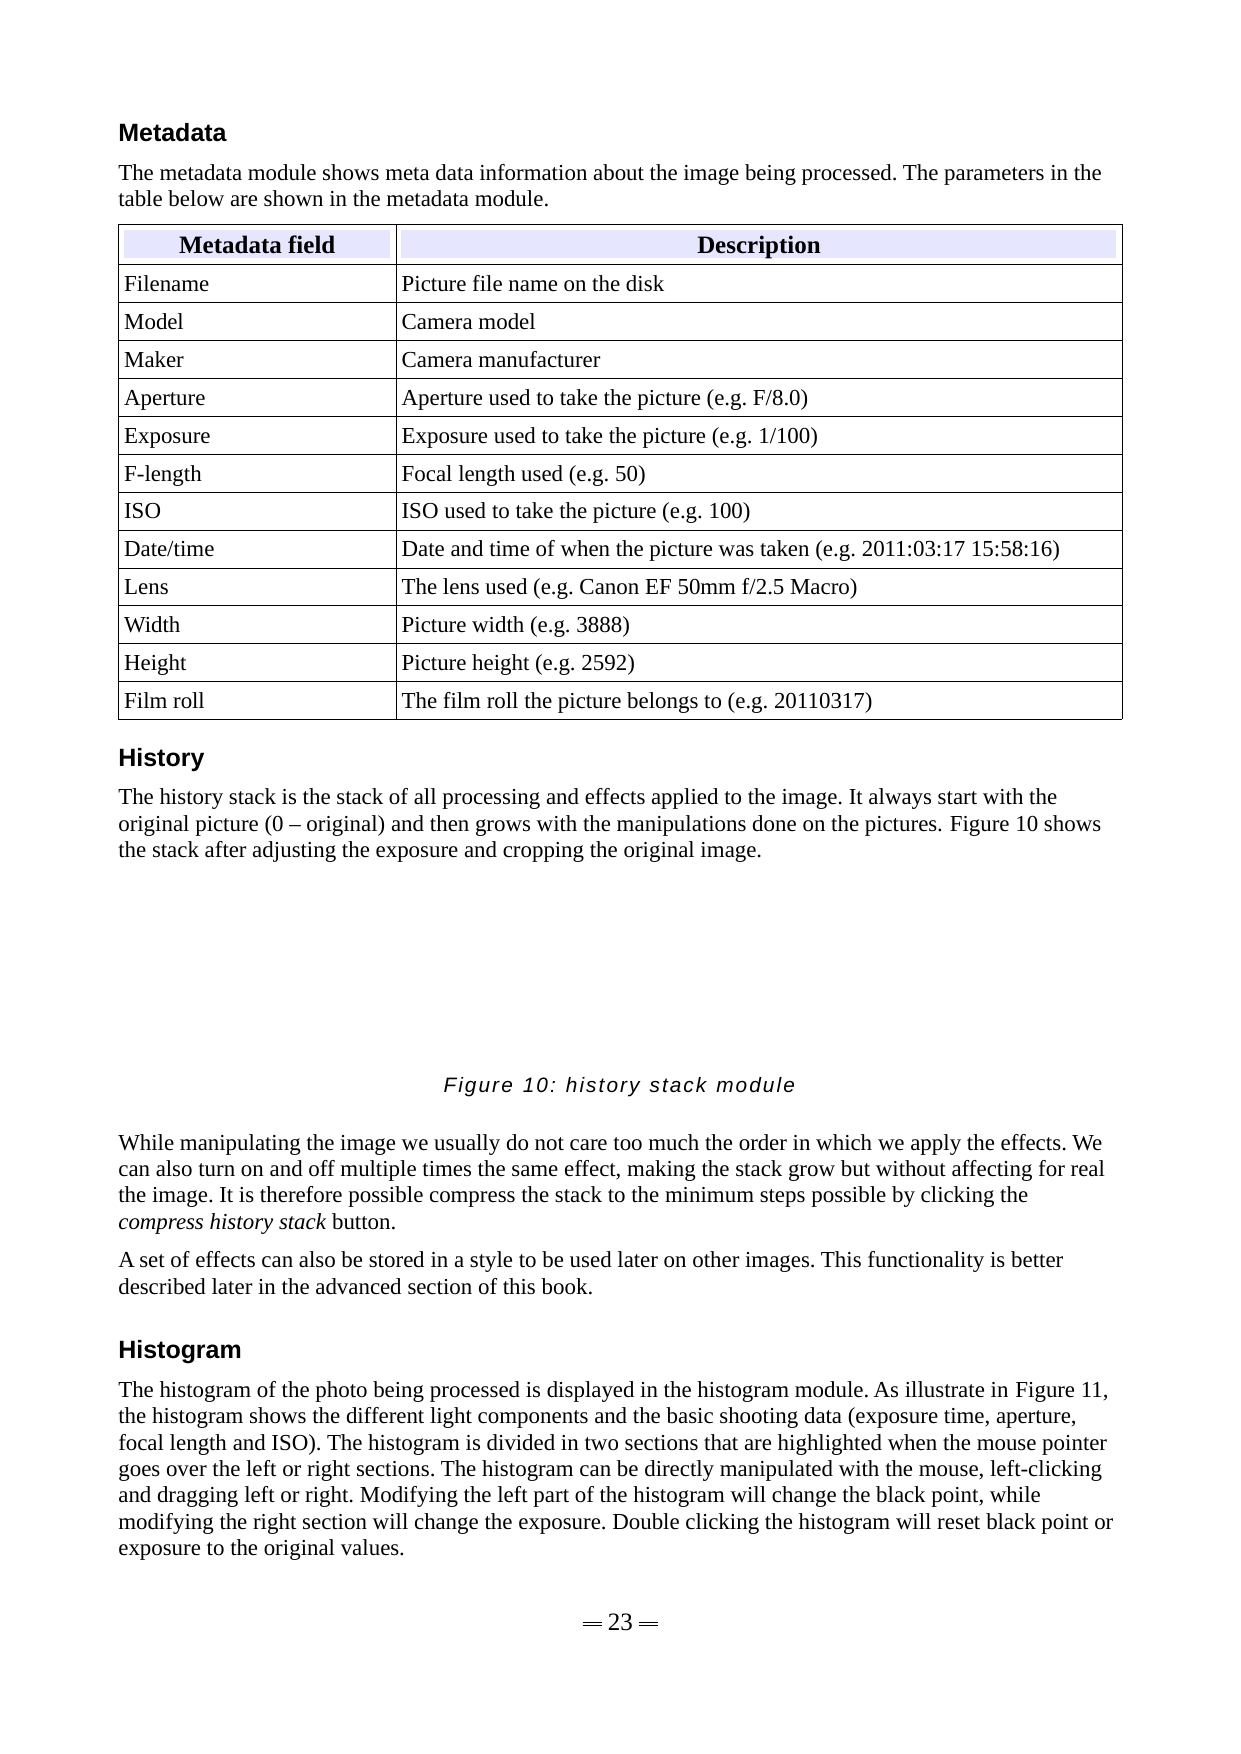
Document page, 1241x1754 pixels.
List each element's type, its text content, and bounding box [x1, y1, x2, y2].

table_cell Exposure [119, 417, 396, 454]
subtitle History [118, 743, 1122, 772]
subtitle Histogram [118, 1335, 1122, 1364]
text The metadata module shows meta data information about the image being processed. The parameters in the table below are shown in the metadata module. [118, 159, 1122, 211]
table_cell Model [119, 303, 396, 340]
table_cell Aperture [119, 379, 396, 416]
table_cell Aperture used to take the picture (e.g. F/8.0) [397, 379, 1122, 416]
table_cell Date/time [119, 531, 396, 567]
table_cell F-length [119, 455, 396, 492]
text While manipulating the image we usually do not care too much the order in which we apply the effects. We can also turn on and off multiple times the same effect, making the stack grow but without affecting for real the image. It is therefore possible compress the stack to the minimum steps possible by clicking the compress history stack button. [118, 875, 1122, 1234]
table_cell The film roll the picture belongs to (e.g. 20110317) [397, 682, 1122, 719]
table_header Metadata field [119, 225, 396, 264]
table_cell ISO [119, 493, 396, 529]
subtitle Metadata [118, 118, 1122, 147]
table_cell Lens [119, 569, 396, 605]
text The histogram of the photo being processed is displayed in the histogram module. As illustrate in Figure 11, the histogram shows the different light components and the basic shooting data (exposure time, aperture, focal length and ISO). The histogram is divided in two sections that are highlighted when the mouse pointer goes over the left or right sections. The histogram can be directly manipulated with the mouse, left-clicking and dragging left or right. Modifying the left part of the histogram will change the black point, while modifying the right section will change the exposure. Double clicking the histogram will reset black point or exposure to the original values. [118, 1376, 1122, 1560]
table_cell Exposure used to take the picture (e.g. 1/100) [397, 417, 1122, 454]
table_cell Camera model [397, 303, 1122, 340]
table_cell Picture height (e.g. 2592) [397, 644, 1122, 681]
table_cell ISO used to take the picture (e.g. 100) [397, 493, 1122, 529]
table_cell Picture width (e.g. 3888) [397, 606, 1122, 643]
table_cell Camera manufacturer [397, 341, 1122, 378]
table_cell Focal length used (e.g. 50) [397, 455, 1122, 492]
table_cell Film roll [119, 682, 396, 719]
text The history stack is the stack of all processing and effects applied to the image. It always start with the original picture (0 – original) and then grows with the manipulations done on the pictures. Figure 10 shows the stack after adjusting the exposure and cropping the original image. [118, 783, 1122, 862]
text Figure 10: history stack module [425, 901, 815, 1097]
table_cell Maker [119, 341, 396, 378]
table_header Description [397, 225, 1122, 264]
table_cell Picture file name on the disk [397, 265, 1122, 302]
table_cell Filename [119, 265, 396, 302]
table_cell Date and time of when the picture was taken (e.g. 2011:03:17 15:58:16) [397, 531, 1122, 567]
table_cell Width [119, 606, 396, 643]
table_cell The lens used (e.g. Canon EF 50mm f/2.5 Macro) [397, 569, 1122, 605]
table_cell Height [119, 644, 396, 681]
text A set of effects can also be stored in a style to be used later on other images. This functionality is better described later in the advanced section of this book. [118, 1247, 1122, 1299]
